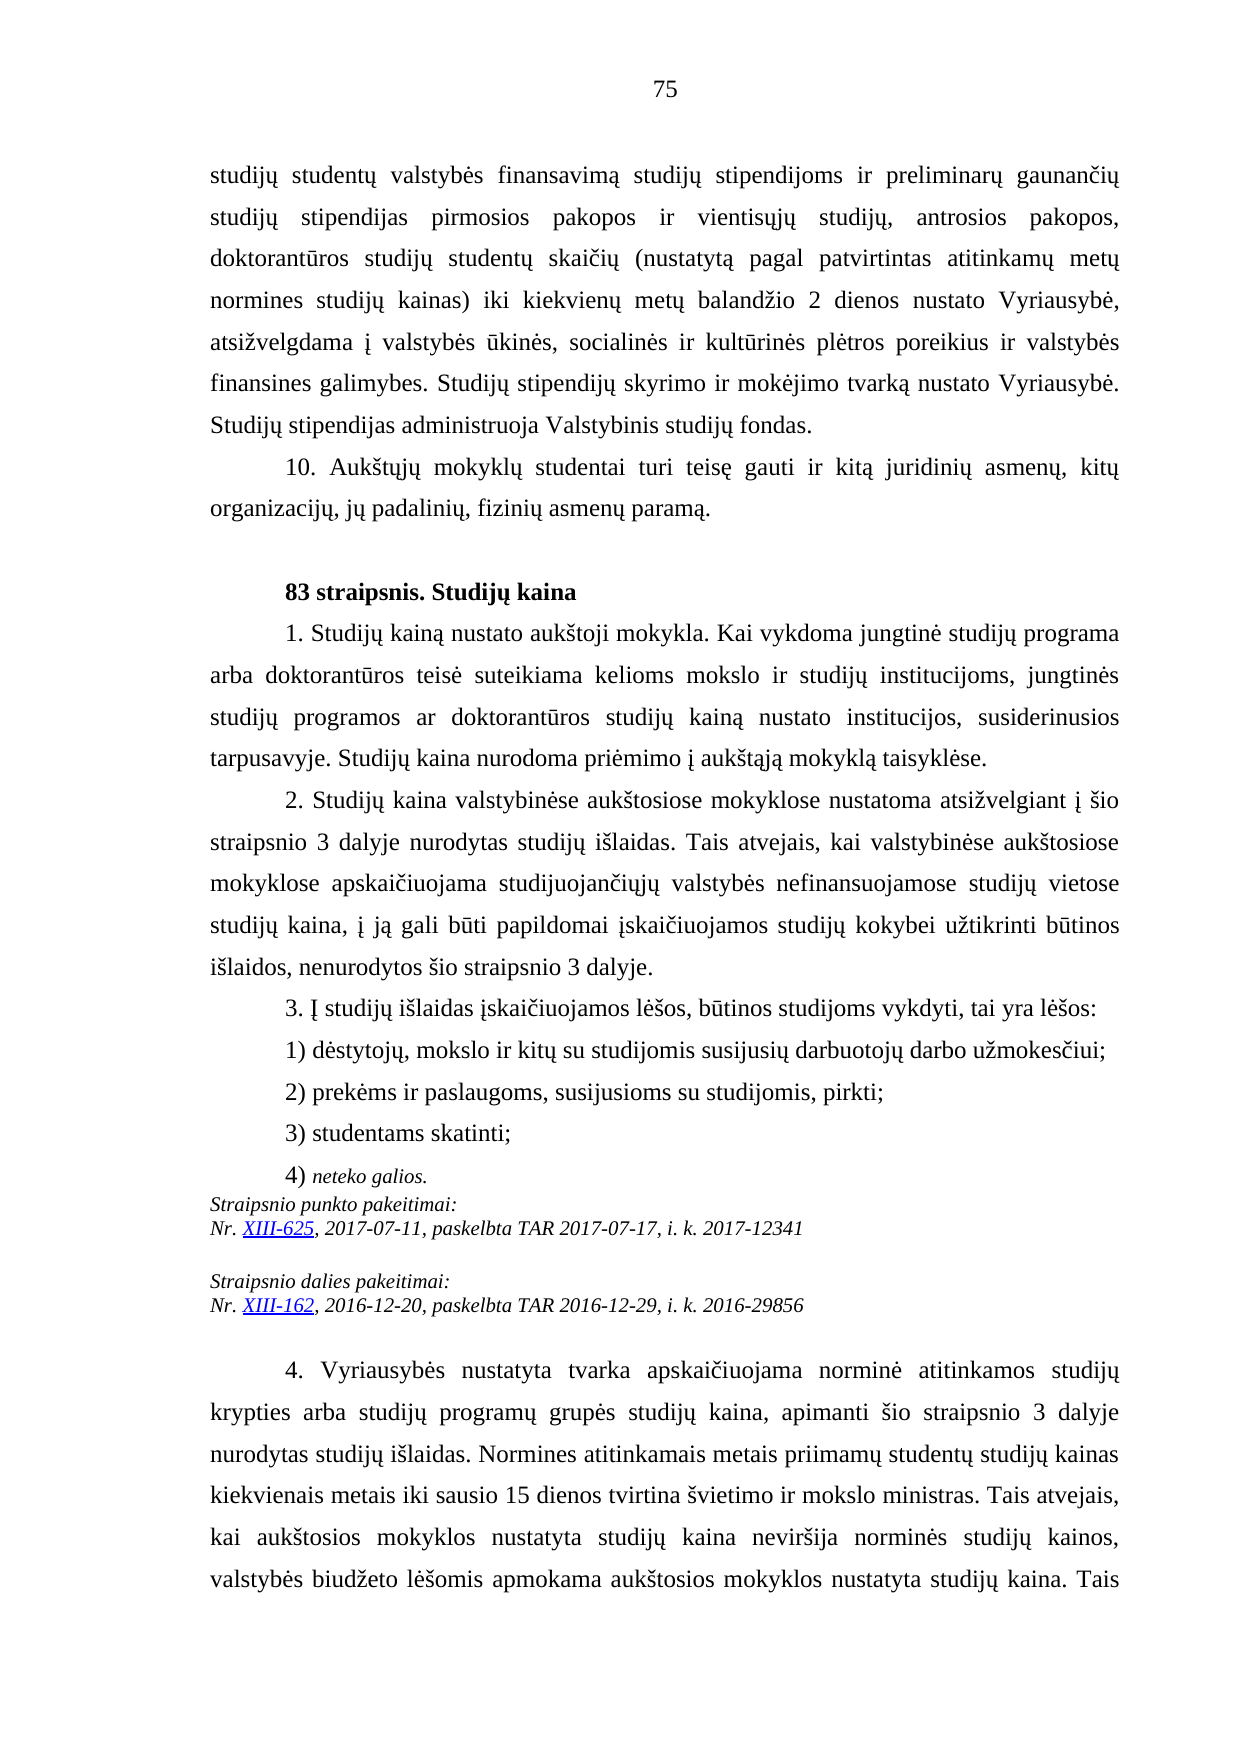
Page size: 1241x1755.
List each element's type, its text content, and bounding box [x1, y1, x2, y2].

text 10. Aukštųjų mokyklų studentai turi teisę gauti ir kitą juridinių asmenų, kitų organizacijų, jų padalinių, fizinių asmenų paramą. [210, 442, 1120, 525]
text studijų studentų valstybės finansavimą studijų stipendijoms ir preliminarų gaunančių studijų stipendijas pirmosios pakopos ir vientisųjų studijų, antrosios pakopos, doktorantūros studijų studentų skaičių (nustatytą pagal patvirtintas atitinkamų metų normines studijų kainas) iki kiekvienų metų balandžio 2 dienos nustato Vyriausybė, atsižvelgdama į valstybės ūkinės, socialinės ir kultūrinės plėtros poreikius ir valstybės finansines galimybes. Studijų stipendijų skyrimo ir mokėjimo tvarką nustato Vyriausybė. Studijų stipendijas administruoja Valstybinis studijų fondas. [210, 150, 1120, 442]
text Straipsnio dalies pakeitimai: [210, 1268, 1120, 1293]
text Straipsnio punkto pakeitimai: [210, 1192, 1120, 1216]
text 3) studentams skatinti; [210, 1108, 1120, 1150]
text 4. Vyriausybės nustatyta tvarka apskaičiuojama norminė atitinkamos studijų krypties arba studijų programų grupės studijų kaina, apimanti šio straipsnio 3 dalyje nurodytas studijų išlaidas. Normines atitinkamais metais priimamų studentų studijų kainas kiekvienais metais iki sausio 15 dienos tvirtina švietimo ir mokslo ministras. Tais atvejais, kai aukštosios mokyklos nustatyta studijų kaina neviršija norminės studijų kainos, valstybės biudžeto lėšomis apmokama aukštosios mokyklos nustatyta studijų kaina. Tais [210, 1345, 1120, 1595]
text Nr. XIII-162, 2016-12-20, paskelbta TAR 2016-12-29, i. k. 2016-29856 [210, 1293, 1120, 1317]
text 2) prekėms ir paslaugoms, susijusioms su studijomis, pirkti; [210, 1067, 1120, 1108]
text Nr. XIII-625, 2017-07-11, paskelbta TAR 2017-07-17, i. k. 2017-12341 [210, 1216, 1120, 1240]
text 1. Studijų kainą nustato aukštoji mokykla. Kai vykdoma jungtinė studijų programa arba doktorantūros teisė suteikiama kelioms mokslo ir studijų institucijoms, jungtinės studijų programos ar doktorantūros studijų kainą nustato institucijos, susiderinusios tarpusavyje. Studijų kaina nurodoma priėmimo į aukštąją mokyklą taisyklėse. [210, 608, 1120, 775]
text 1) dėstytojų, mokslo ir kitų su studijomis susijusių darbuotojų darbo užmokesčiui; [210, 1025, 1120, 1067]
text 83 straipsnis. Studijų kaina [210, 567, 1120, 608]
text 2. Studijų kaina valstybinėse aukštosiose mokyklose nustatoma atsižvelgiant į šio straipsnio 3 dalyje nurodytas studijų išlaidas. Tais atvejais, kai valstybinėse aukštosiose mokyklose apskaičiuojama studijuojančiųjų valstybės nefinansuojamose studijų vietose studijų kaina, į ją gali būti papildomai įskaičiuojamos studijų kokybei užtikrinti būtinos išlaidos, nenurodytos šio straipsnio 3 dalyje. [210, 775, 1120, 983]
text 3. Į studijų išlaidas įskaičiuojamos lėšos, būtinos studijoms vykdyti, tai yra lėšos: [210, 983, 1120, 1025]
text 4) neteko galios. [210, 1150, 1120, 1192]
